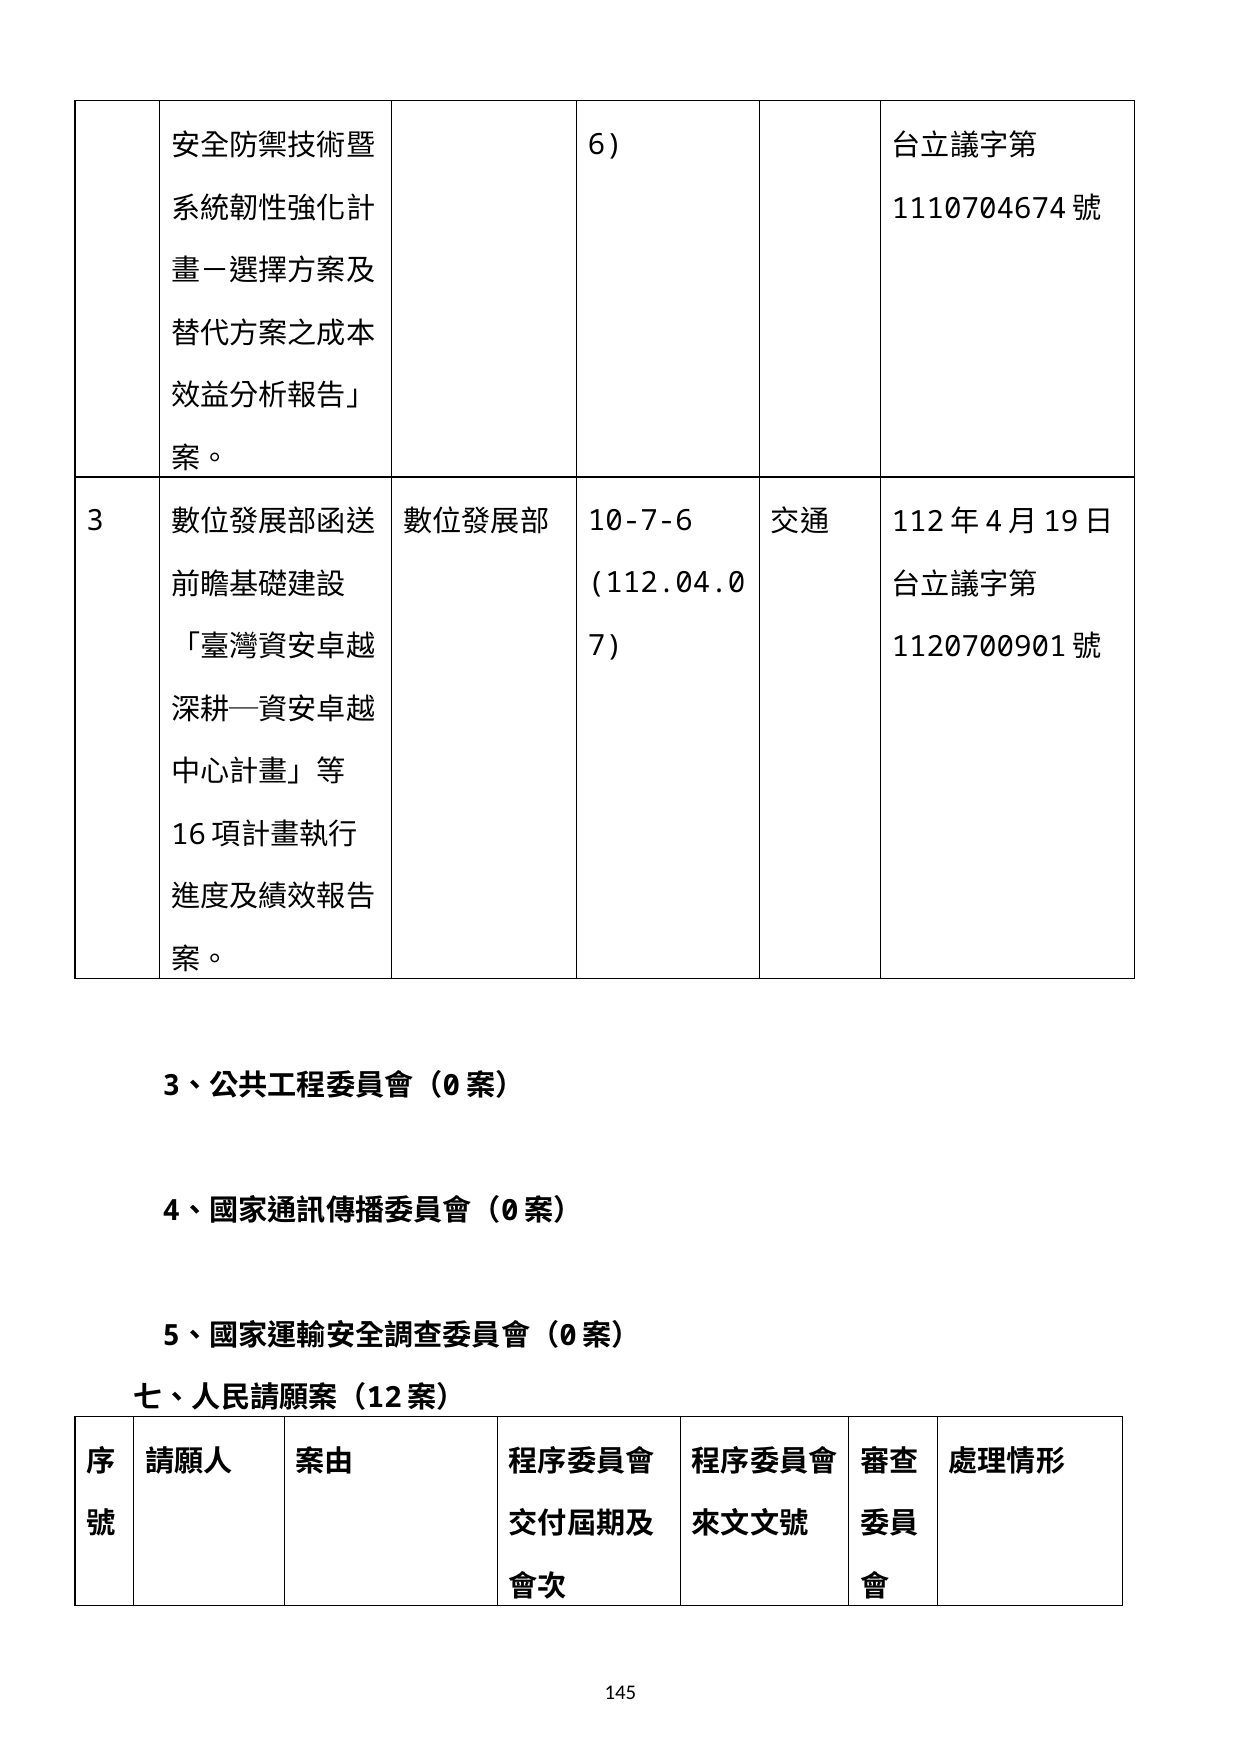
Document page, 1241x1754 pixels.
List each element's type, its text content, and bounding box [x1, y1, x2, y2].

table_cell 112年4月19日 台立議字第1120700901號 [881, 478, 1134, 977]
table_cell 3 [76, 478, 159, 977]
text 3、公共工程委員會（0案） [75, 1041, 1165, 1103]
table_cell [760, 101, 880, 476]
table_cell 台立議字第1110704674號 [881, 101, 1134, 476]
table_header 處理情形 [938, 1417, 1122, 1604]
table_cell 數位發展部 [392, 478, 576, 977]
table_cell 6) [577, 101, 759, 476]
table_header 請願人 [134, 1417, 284, 1604]
table_cell 10-7-6 (112.04.07) [577, 478, 759, 977]
table_header 程序委員會交付屆期及會次 [498, 1417, 680, 1604]
table_header 案由 [285, 1417, 497, 1604]
text 七、人民請願案（12案） [75, 1353, 1165, 1416]
table_cell [392, 101, 576, 476]
table_header 審查委員會 [849, 1417, 937, 1604]
table_cell [76, 101, 159, 476]
text 4、國家通訊傳播委員會（0案） [75, 1166, 1165, 1228]
table_cell 安全防禦技術暨系統韌性強化計畫－選擇方案及替代方案之成本效益分析報告」案。 [160, 101, 391, 476]
text 5、國家運輸安全調查委員會（0案） [75, 1291, 1165, 1353]
table_cell 交通 [760, 478, 880, 977]
table_header 程序委員會來文文號 [681, 1417, 848, 1604]
table_header 序號 [76, 1417, 133, 1604]
table_cell 數位發展部函送前瞻基礎建設「臺灣資安卓越深耕─資安卓越中心計畫」等16項計畫執行進度及績效報告案。 [160, 478, 391, 977]
